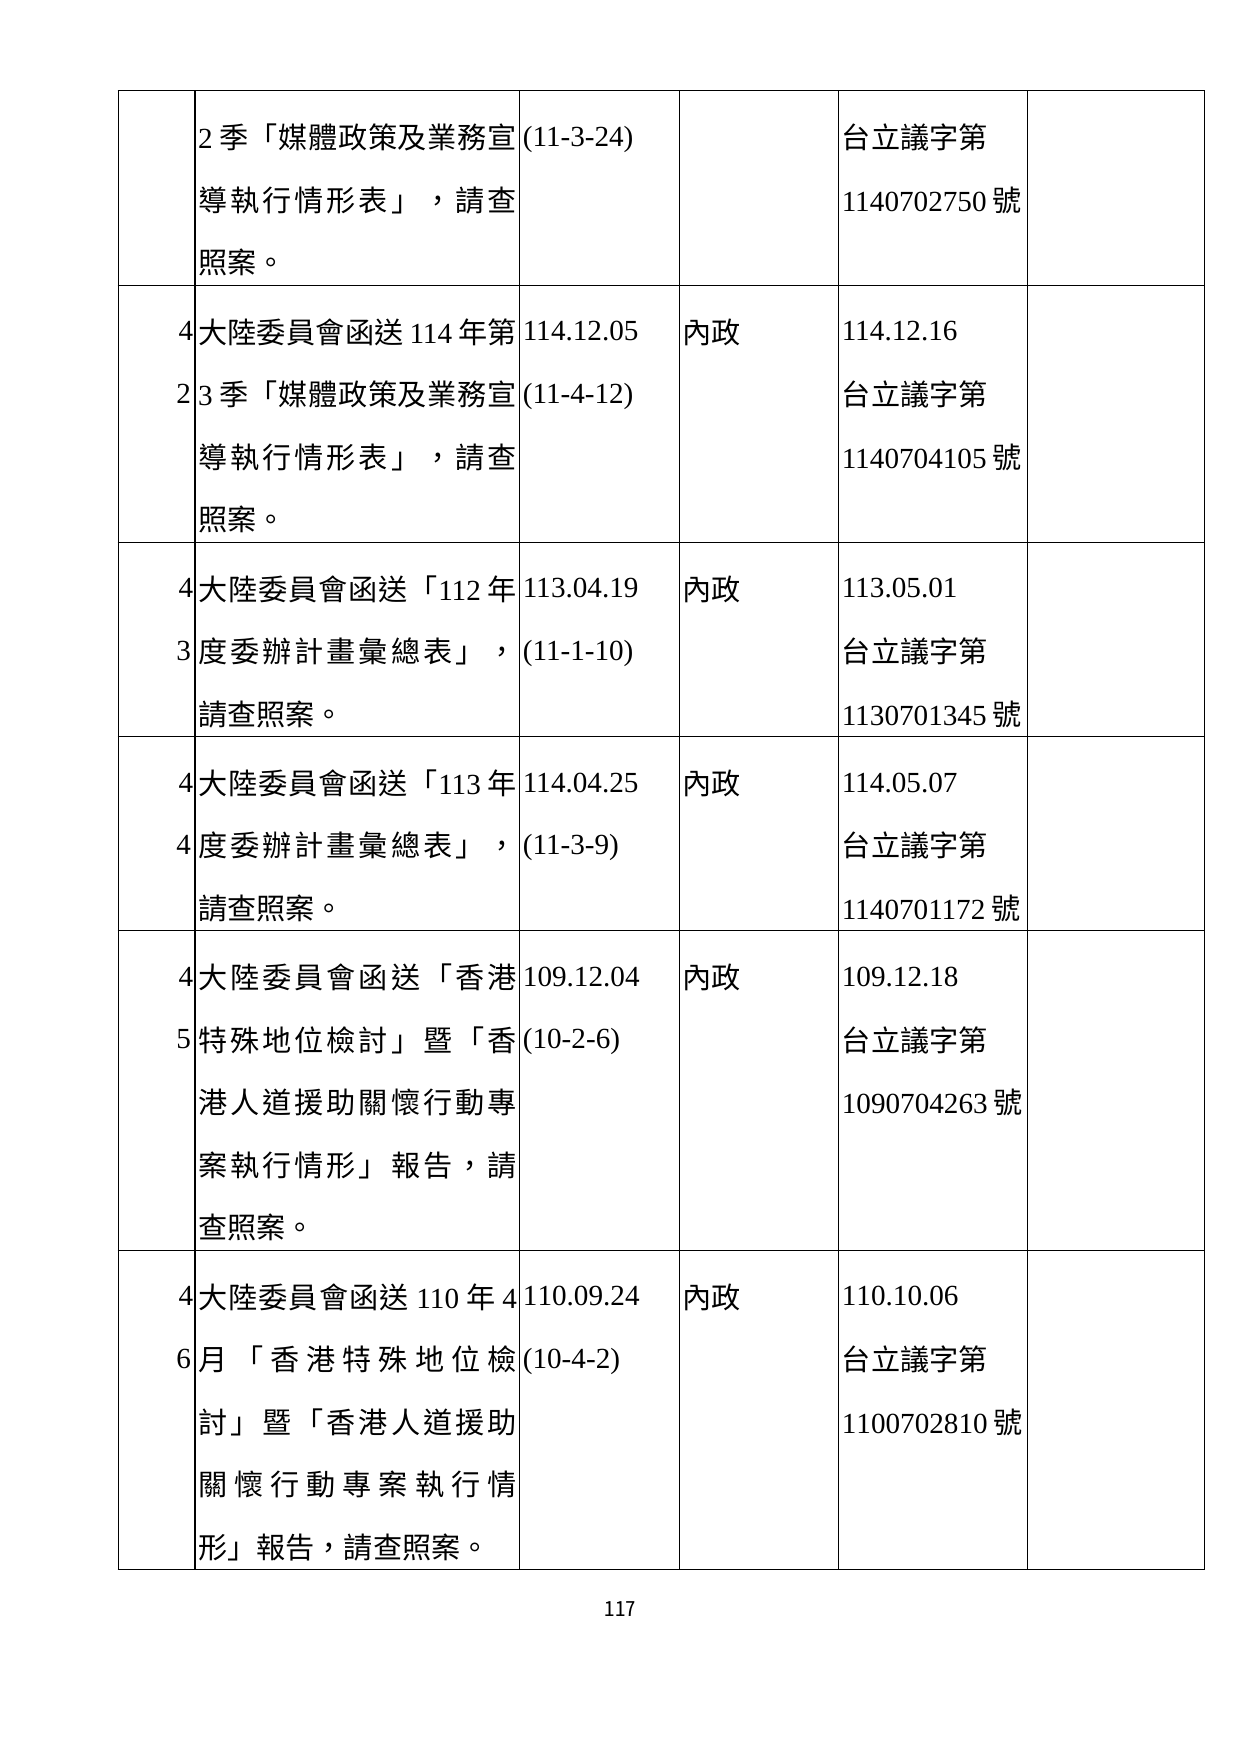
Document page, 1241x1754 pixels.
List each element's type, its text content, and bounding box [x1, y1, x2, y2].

table_cell 內政 [680, 1251, 838, 1569]
table_cell [1028, 737, 1204, 930]
table_cell 大陸委員會函送「113年度委辦計畫彙總表」，請查照案。 [196, 737, 519, 930]
table_cell 大陸委員會函送114年第3季「媒體政策及業務宣導執行情形表」，請查照案。 [196, 286, 519, 542]
table_cell 大陸委員會函送「香港特殊地位檢討」暨「香港人道援助關懷行動專案執行情形」報告，請查照案。 [196, 931, 519, 1250]
table_cell [1028, 91, 1204, 285]
table_cell 113.04.19 (11-1-10) [520, 543, 679, 736]
table_cell [1028, 931, 1204, 1250]
table_cell 114.12.05 (11-4-12) [520, 286, 679, 542]
table_cell 內政 [680, 286, 838, 542]
table_cell [680, 91, 838, 285]
table_cell 113.05.01 台立議字第1130701345號 [839, 543, 1027, 736]
table_cell 110.10.06 台立議字第1100702810號 [839, 1251, 1027, 1569]
table_cell [1028, 286, 1204, 542]
table_cell 內政 [680, 543, 838, 736]
table_cell 台立議字第1140702750號 [839, 91, 1027, 285]
table_cell [1028, 1251, 1204, 1569]
table_cell 110.09.24 (10-4-2) [520, 1251, 679, 1569]
table_cell 內政 [680, 737, 838, 930]
table_cell 114.12.16 台立議字第1140704105號 [839, 286, 1027, 542]
table_cell 內政 [680, 931, 838, 1250]
table_cell 大陸委員會函送110年4月「香港特殊地位檢討」暨「香港人道援助關懷行動專案執行情形」報告，請查照案。 [196, 1251, 519, 1569]
table_cell 114.05.07 台立議字第1140701172號 [839, 737, 1027, 930]
table_cell (11-3-24) [520, 91, 679, 285]
table_cell 大陸委員會函送「112年度委辦計畫彙總表」，請查照案。 [196, 543, 519, 736]
table_cell [119, 931, 194, 1250]
table_cell [1028, 543, 1204, 736]
table_cell [119, 543, 194, 736]
table_cell 109.12.04 (10-2-6) [520, 931, 679, 1250]
table_cell 2季「媒體政策及業務宣導執行情形表」，請查照案。 [196, 91, 519, 285]
table_cell [119, 286, 194, 542]
table_cell [119, 1251, 194, 1569]
table_cell [119, 91, 194, 285]
table_cell [119, 737, 194, 930]
table_cell 109.12.18 台立議字第1090704263號 [839, 931, 1027, 1250]
table_cell 114.04.25 (11-3-9) [520, 737, 679, 930]
